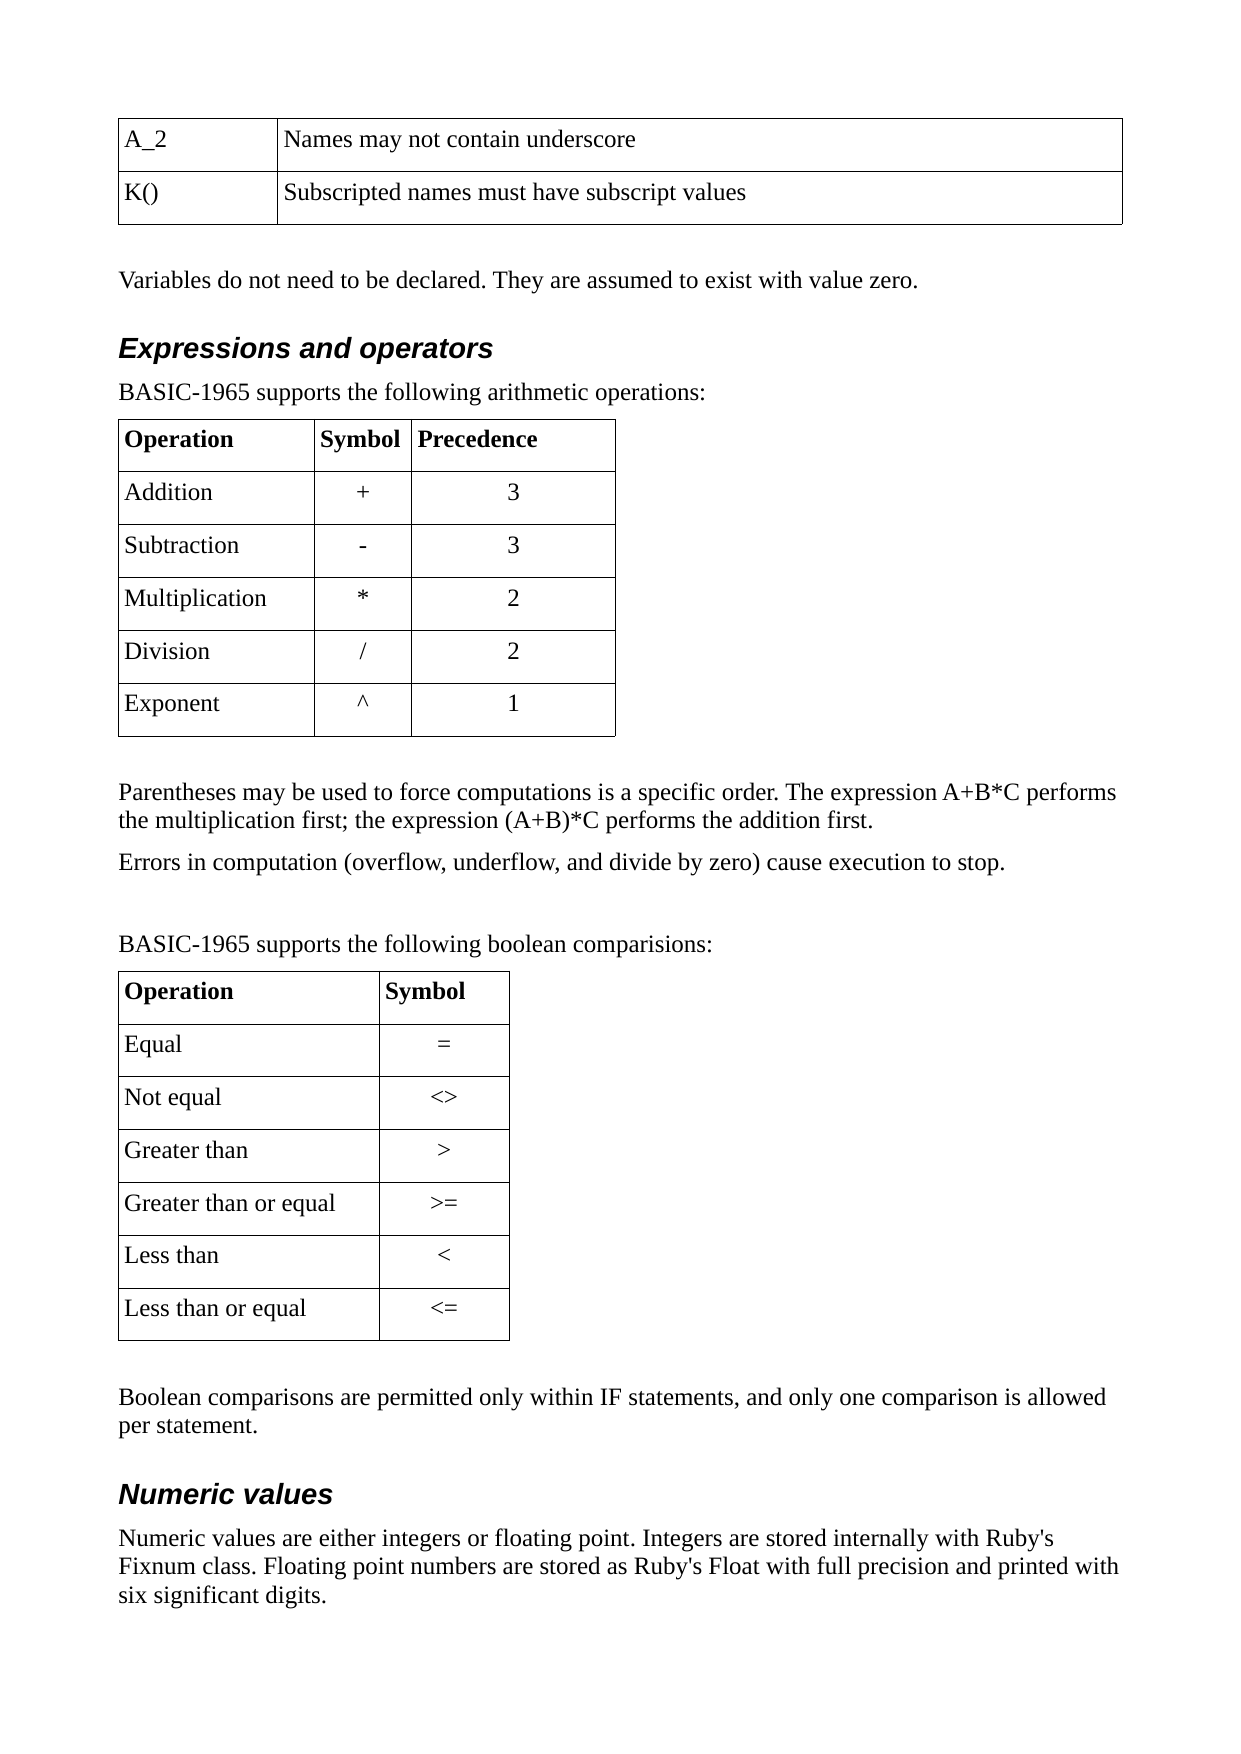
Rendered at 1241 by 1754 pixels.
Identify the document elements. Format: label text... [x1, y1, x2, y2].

table_cell 2 [412, 578, 615, 630]
table_cell 3 [412, 472, 615, 524]
table_cell + [315, 472, 411, 524]
table_cell A_2 [119, 119, 277, 171]
table_cell 1 [412, 684, 615, 736]
table_cell <> [380, 1077, 509, 1129]
table_cell Addition [119, 472, 314, 524]
table_cell >= [380, 1183, 509, 1235]
table_header Symbol [380, 972, 509, 1023]
table_cell Greater than [119, 1130, 379, 1182]
subtitle Expressions and operators [118, 331, 1122, 365]
text BASIC-1965 supports the following boolean comparisions: [118, 929, 1122, 958]
table_cell * [315, 578, 411, 630]
table_cell Multiplication [119, 578, 314, 630]
table_cell Exponent [119, 684, 314, 736]
table_header Operation [119, 972, 379, 1023]
table_cell 2 [412, 631, 615, 683]
table_cell Less than or equal [119, 1289, 379, 1340]
table_cell Greater than or equal [119, 1183, 379, 1235]
table_header Precedence [412, 420, 615, 471]
table_cell / [315, 631, 411, 683]
table_header Symbol [315, 420, 411, 471]
text Errors in computation (overflow, underflow, and divide by zero) cause execution to stop. [118, 847, 1122, 876]
table_cell < [380, 1236, 509, 1287]
table_cell ^ [315, 684, 411, 736]
text Boolean comparisons are permitted only within IF statements, and only one comparison is allowed per statement. [118, 1382, 1122, 1439]
text BASIC-1965 supports the following arithmetic operations: [118, 377, 1122, 406]
table_cell Names may not contain underscore [278, 119, 1122, 171]
text Parentheses may be used to force computations is a specific order. The expression A+B*C performs the multiplication first; the expression (A+B)*C performs the addition first. [118, 777, 1122, 834]
table_cell Equal [119, 1025, 379, 1076]
table_cell > [380, 1130, 509, 1182]
table_cell Subscripted names must have subscript values [278, 172, 1122, 224]
table_cell K() [119, 172, 277, 224]
subtitle Numeric values [118, 1477, 1122, 1510]
table_cell 3 [412, 525, 615, 577]
text Variables do not need to be declared. They are assumed to exist with value zero. [118, 265, 1122, 294]
table_header Operation [119, 420, 314, 471]
table_cell Not equal [119, 1077, 379, 1129]
table_cell <= [380, 1289, 509, 1340]
table_cell Division [119, 631, 314, 683]
table_cell - [315, 525, 411, 577]
table_cell Less than [119, 1236, 379, 1287]
table_cell = [380, 1025, 509, 1076]
text Numeric values are either integers or floating point. Integers are stored internally with Ruby's Fixnum class. Floating point numbers are stored as Ruby's Float with full precision and printed with six significant digits. [118, 1523, 1122, 1609]
table_cell Subtraction [119, 525, 314, 577]
